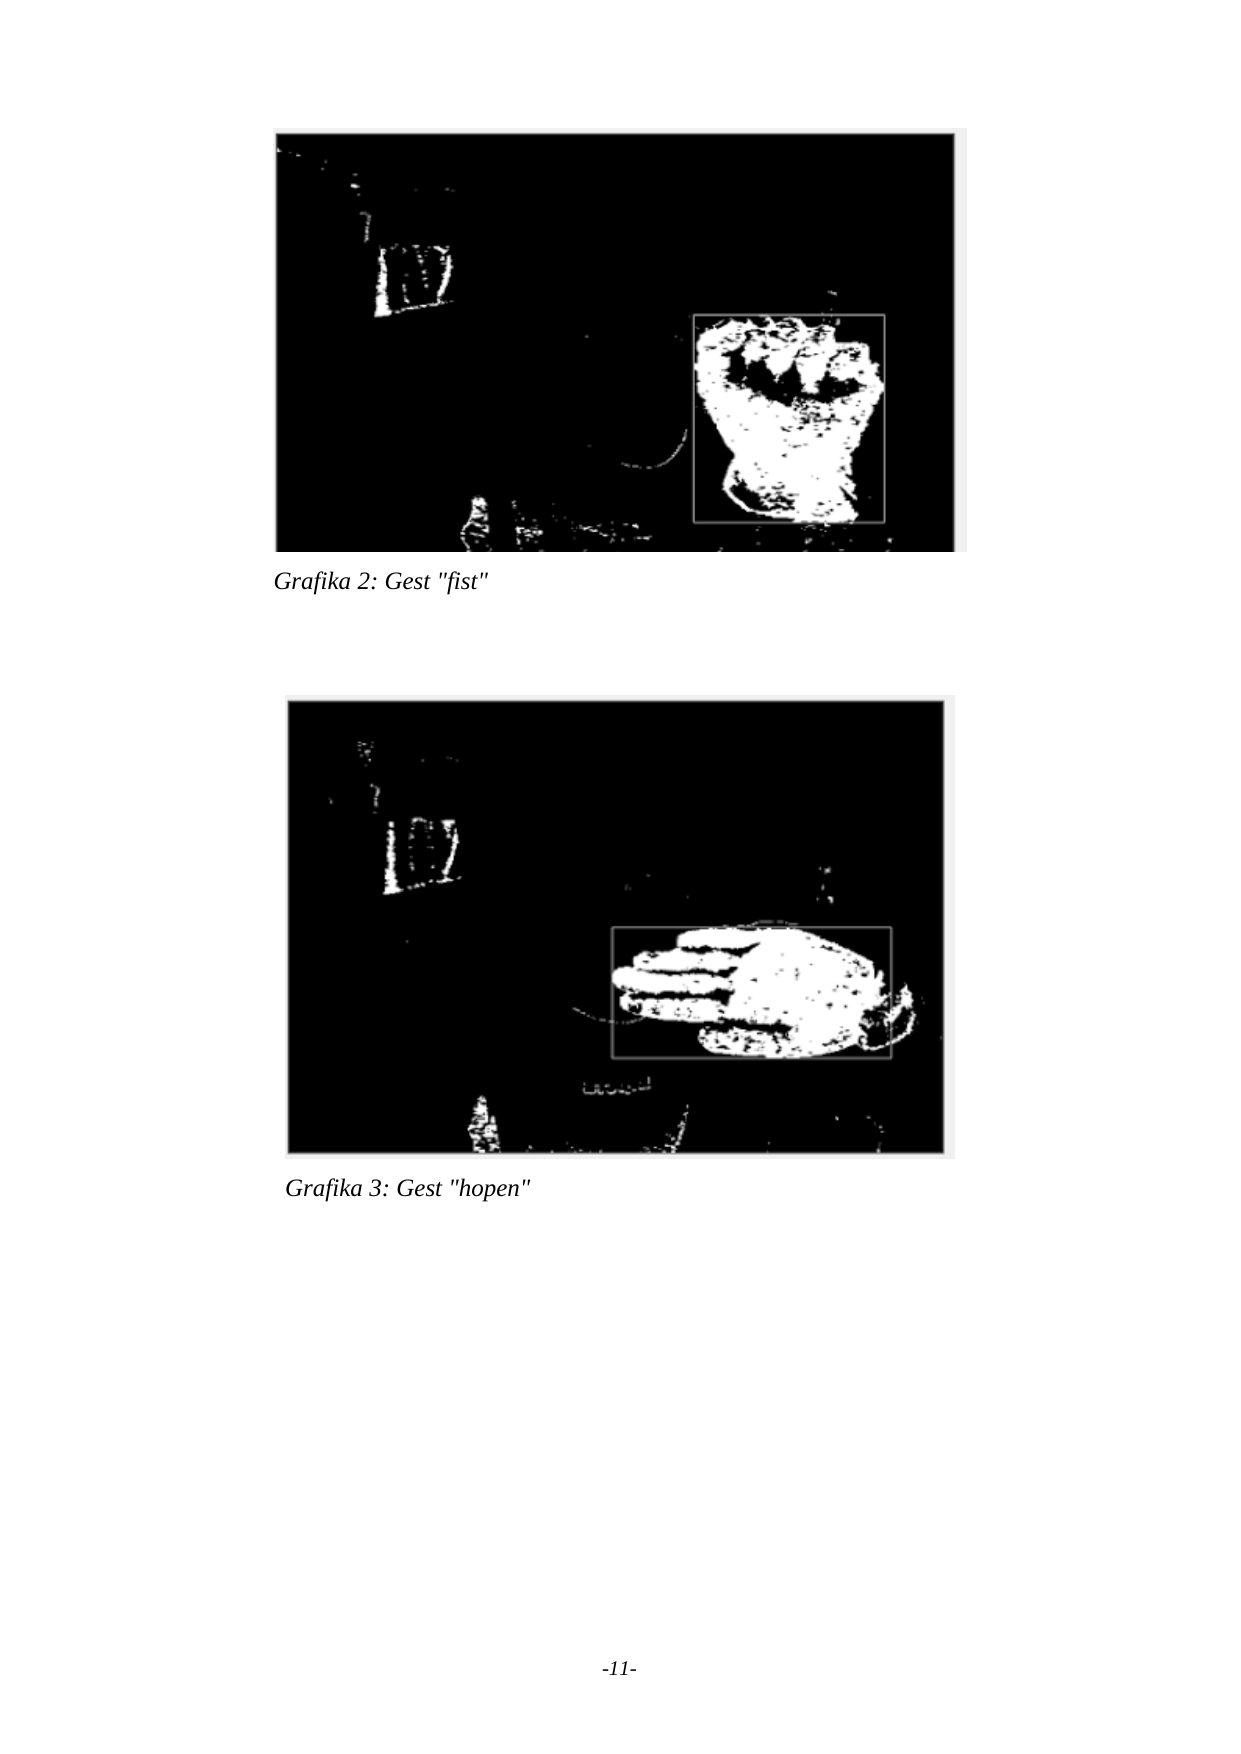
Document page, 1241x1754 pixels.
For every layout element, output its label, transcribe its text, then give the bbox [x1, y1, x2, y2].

picture [285, 695, 956, 1159]
text Grafika 2: Gest "fist" [273, 552, 967, 595]
picture [273, 128, 967, 552]
text Grafika 3: Gest "hopen" [285, 1159, 955, 1201]
